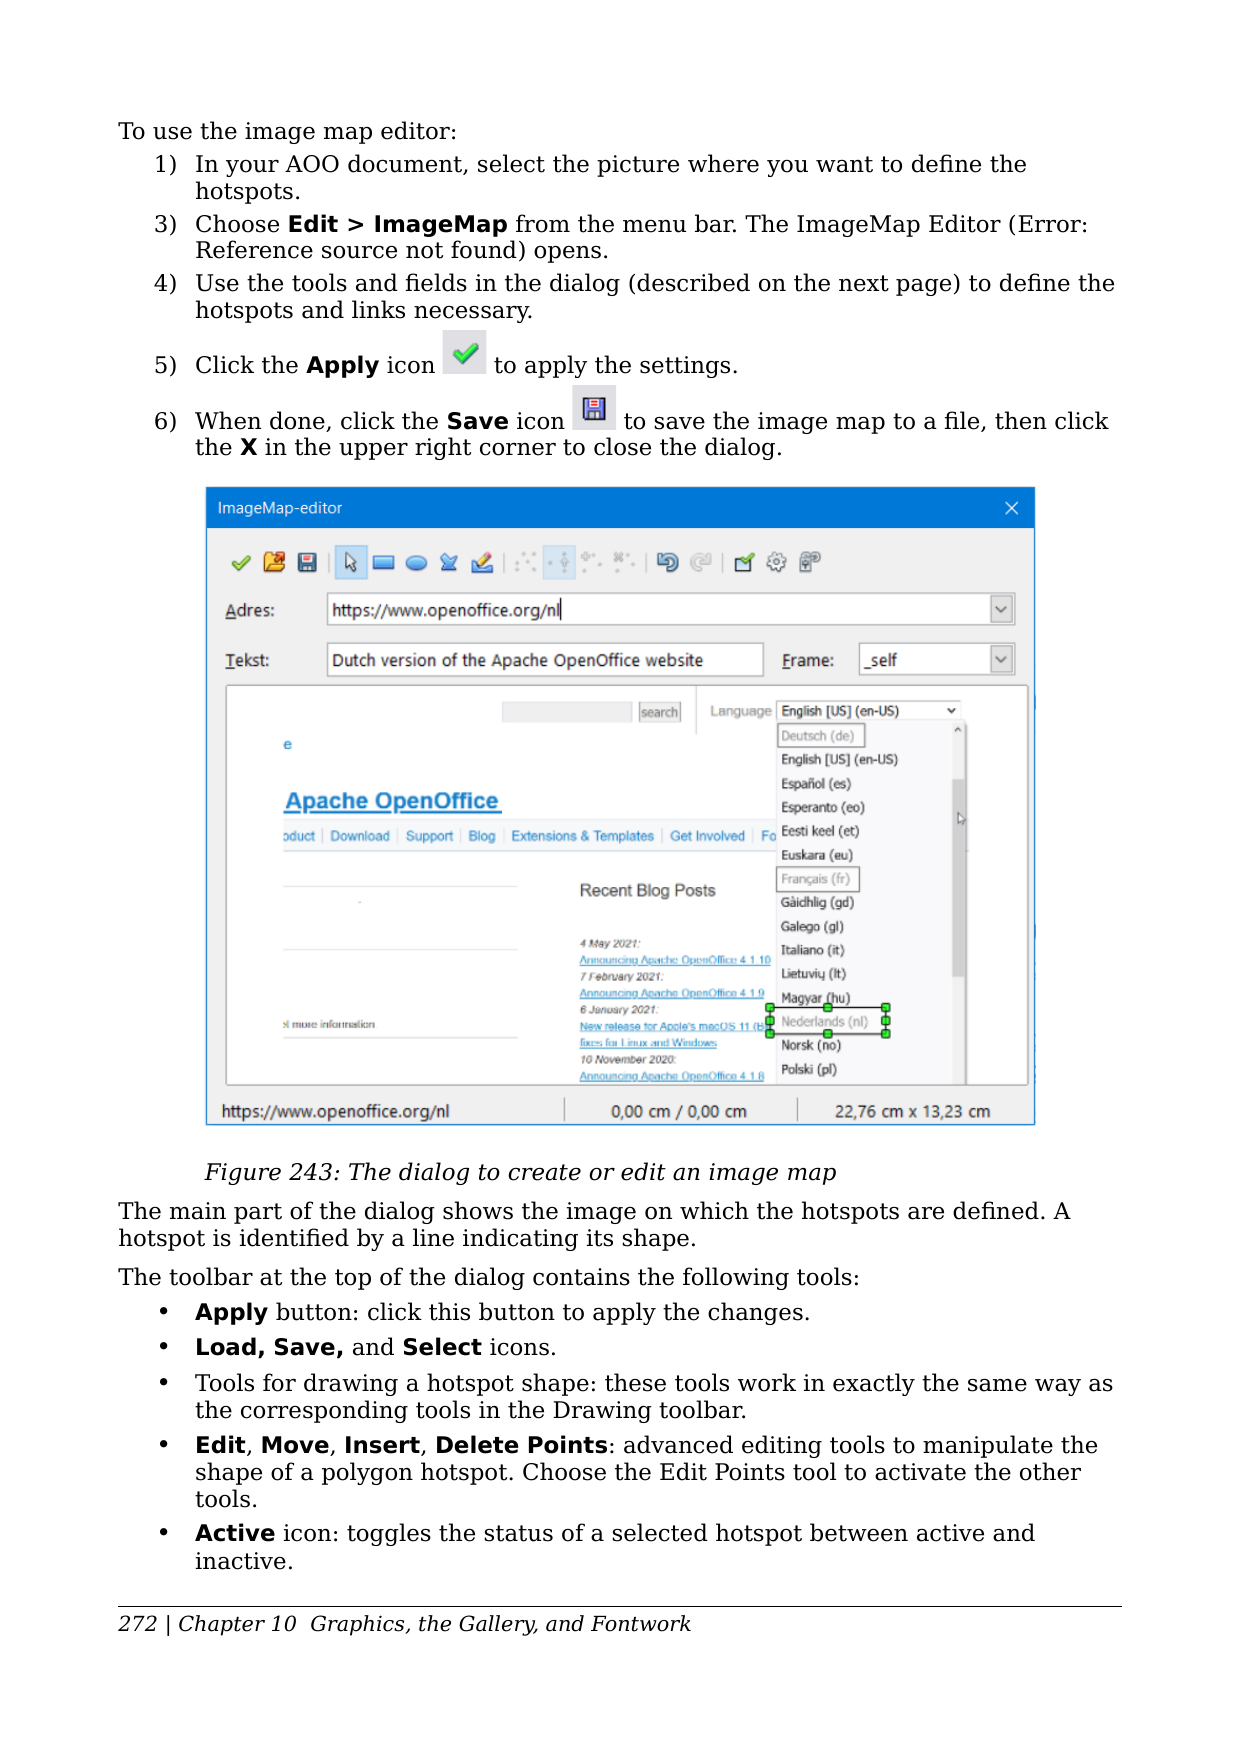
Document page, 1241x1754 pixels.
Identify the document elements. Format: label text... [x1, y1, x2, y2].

list Edit, Move, Insert, Delete Points: advanced editing tools to manipulate the shape of a polygon hotspot. Choose the Edit Points tool to activate the other tools. [156, 1430, 1122, 1512]
text Figure 6: The dialog to create or edit an image map [204, 1159, 1036, 1186]
picture [572, 385, 617, 430]
list The toolbar at the top of the dialog contains the following tools: [118, 1264, 1122, 1291]
list Choose Edit > ImageMap from the menu bar. The ImageMap Editor (Error: Reference source not found) opens. [177, 211, 1122, 264]
list To use the image map editor: [118, 118, 1122, 145]
picture [442, 330, 487, 374]
list Tools for drawing a hotspot shape: these tools work in exactly the same way as the corresponding tools in the Drawing toolbar. [156, 1368, 1122, 1424]
list In your AOO document, select the picture where you want to define the hotspots. [177, 151, 1122, 204]
picture [204, 486, 1036, 1126]
list When done, click the Save icon to save the image map to a file, then click the X in the upper right corner to close the dialog. [177, 405, 1122, 461]
list Click the Apply icon to apply the settings. [177, 349, 1122, 379]
list Load, Save, and Select icons. [156, 1332, 1122, 1362]
list Use the tools and fields in the dialog (described on the next page) to define the hotspots and links necessary. [177, 270, 1122, 324]
list Apply button: click this button to apply the changes. [156, 1297, 1122, 1326]
text The main part of the dialog shows the image on which the hotspots are defined. A hotspot is identified by a line indicating its shape. [118, 1198, 1122, 1251]
list Active icon: toggles the status of a selected hotspot between active and inactive. [156, 1519, 1122, 1574]
